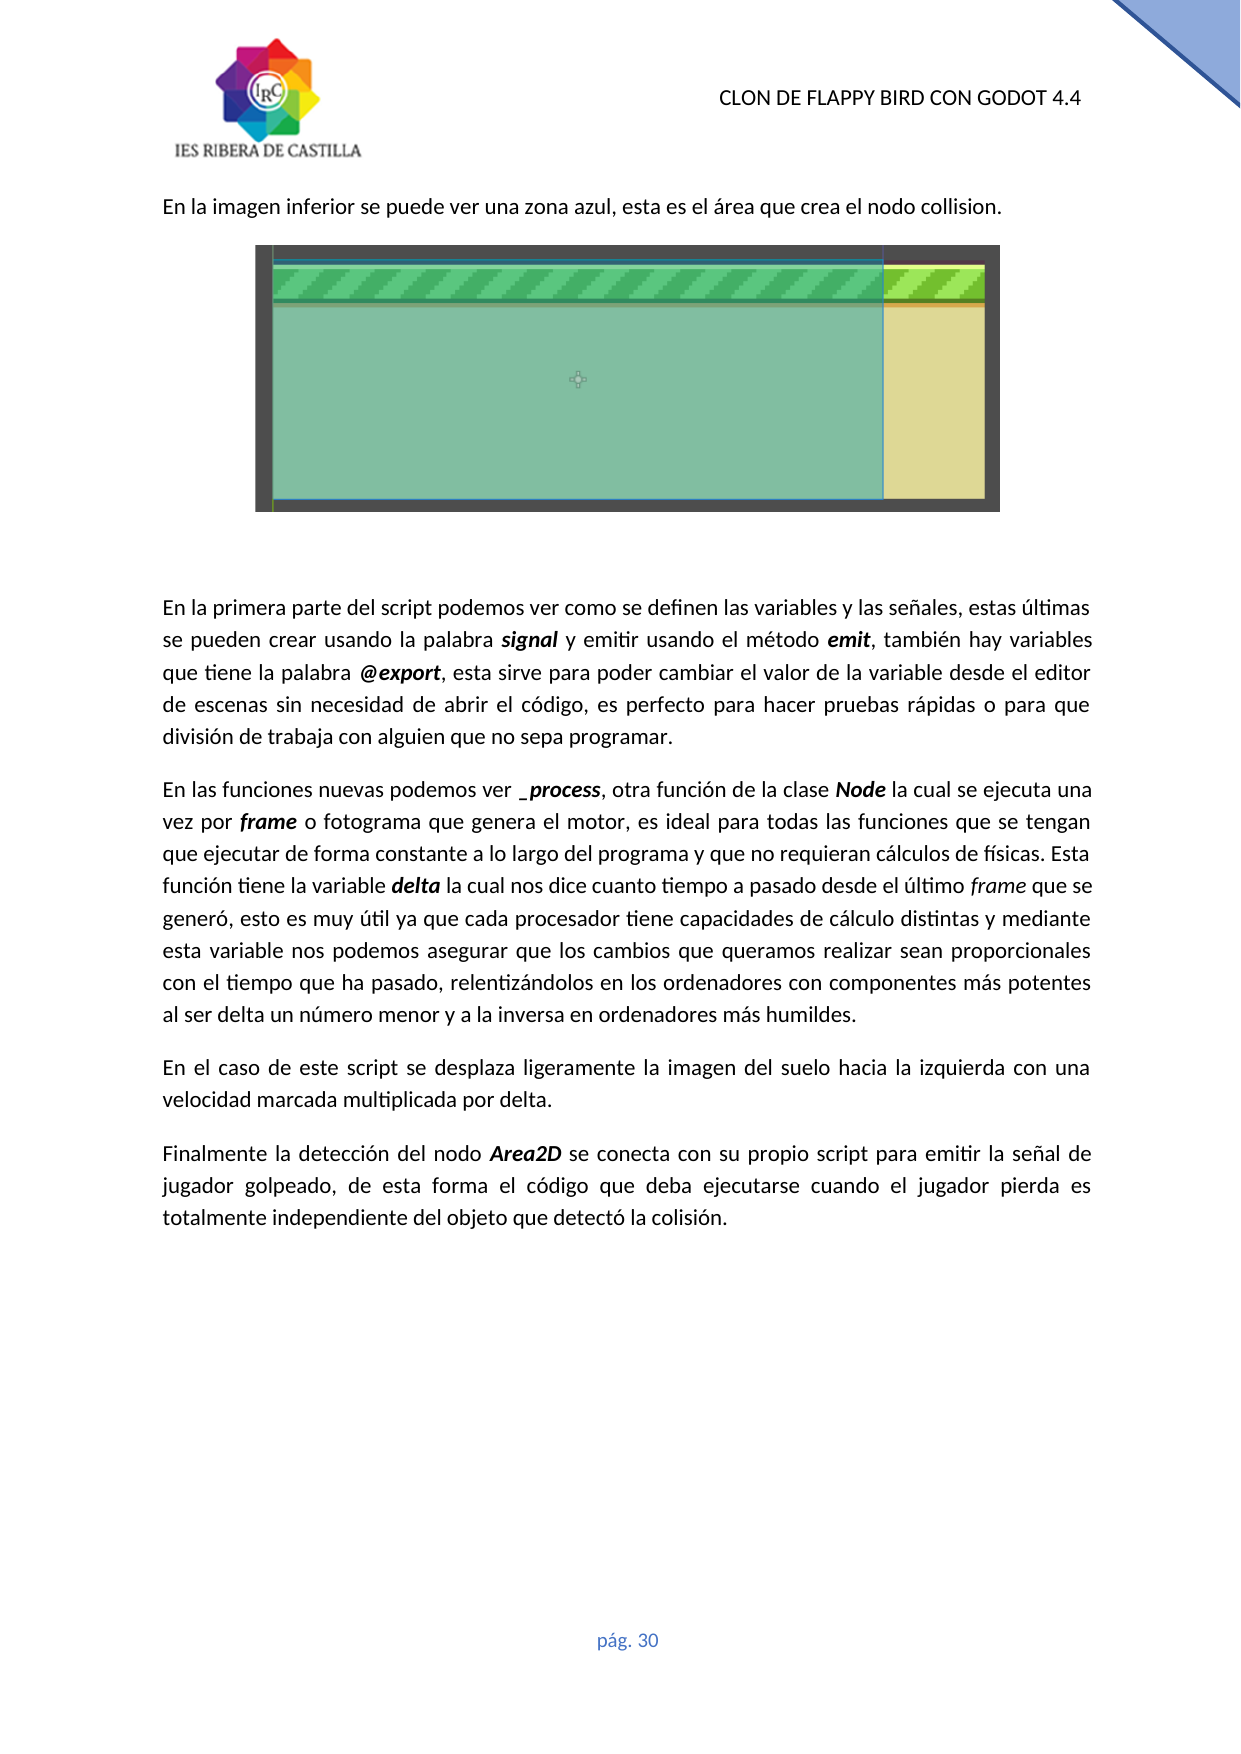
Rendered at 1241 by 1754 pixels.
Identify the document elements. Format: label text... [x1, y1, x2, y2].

text En la imagen inferior se puede ver una zona azul, esta es el área que crea el nodo collision. [162, 192, 1093, 220]
text En el caso de este script se desplaza ligeramente la imagen del suelo hacia la izquierda con una velocidad marcada multiplicada por delta. [162, 1053, 1093, 1114]
picture [255, 245, 1000, 512]
picture [173, 29, 366, 164]
text En la primera parte del script podemos ver como se definen las variables y las señales, estas últimas se pueden crear usando la palabra signal y emitir usando el método emit, también hay variables que tiene la palabra @export, esta sirve para poder cambiar el valor de la variable desde el editor de escenas sin necesidad de abrir el código, es perfecto para hacer pruebas rápidas o para que división de trabaja con alguien que no sepa programar. [162, 593, 1093, 750]
text Finalmente la detección del nodo Area2D se conecta con su propio script para emitir la señal de jugador golpeado, de esta forma el código que deba ejecutarse cuando el jugador pierda es totalmente independiente del objeto que detectó la colisión. [162, 1139, 1093, 1231]
text En las funciones nuevas podemos ver _process, otra función de la clase Node la cual se ejecuta una vez por frame o fotograma que genera el motor, es ideal para todas las funciones que se tengan que ejecutar de forma constante a lo largo del programa y que no requieran cálculos de físicas. Esta función tiene la variable delta la cual nos dice cuanto tiempo a pasado desde el último frame que se generó, esto es muy útil ya que cada procesador tiene capacidades de cálculo distintas y mediante esta variable nos podemos asegurar que los cambios que queramos realizar sean proporcionales con el tiempo que ha pasado, relentizándolos en los ordenadores con componentes más potentes al ser delta un número menor y a la inversa en ordenadores más humildes. [162, 775, 1093, 1028]
